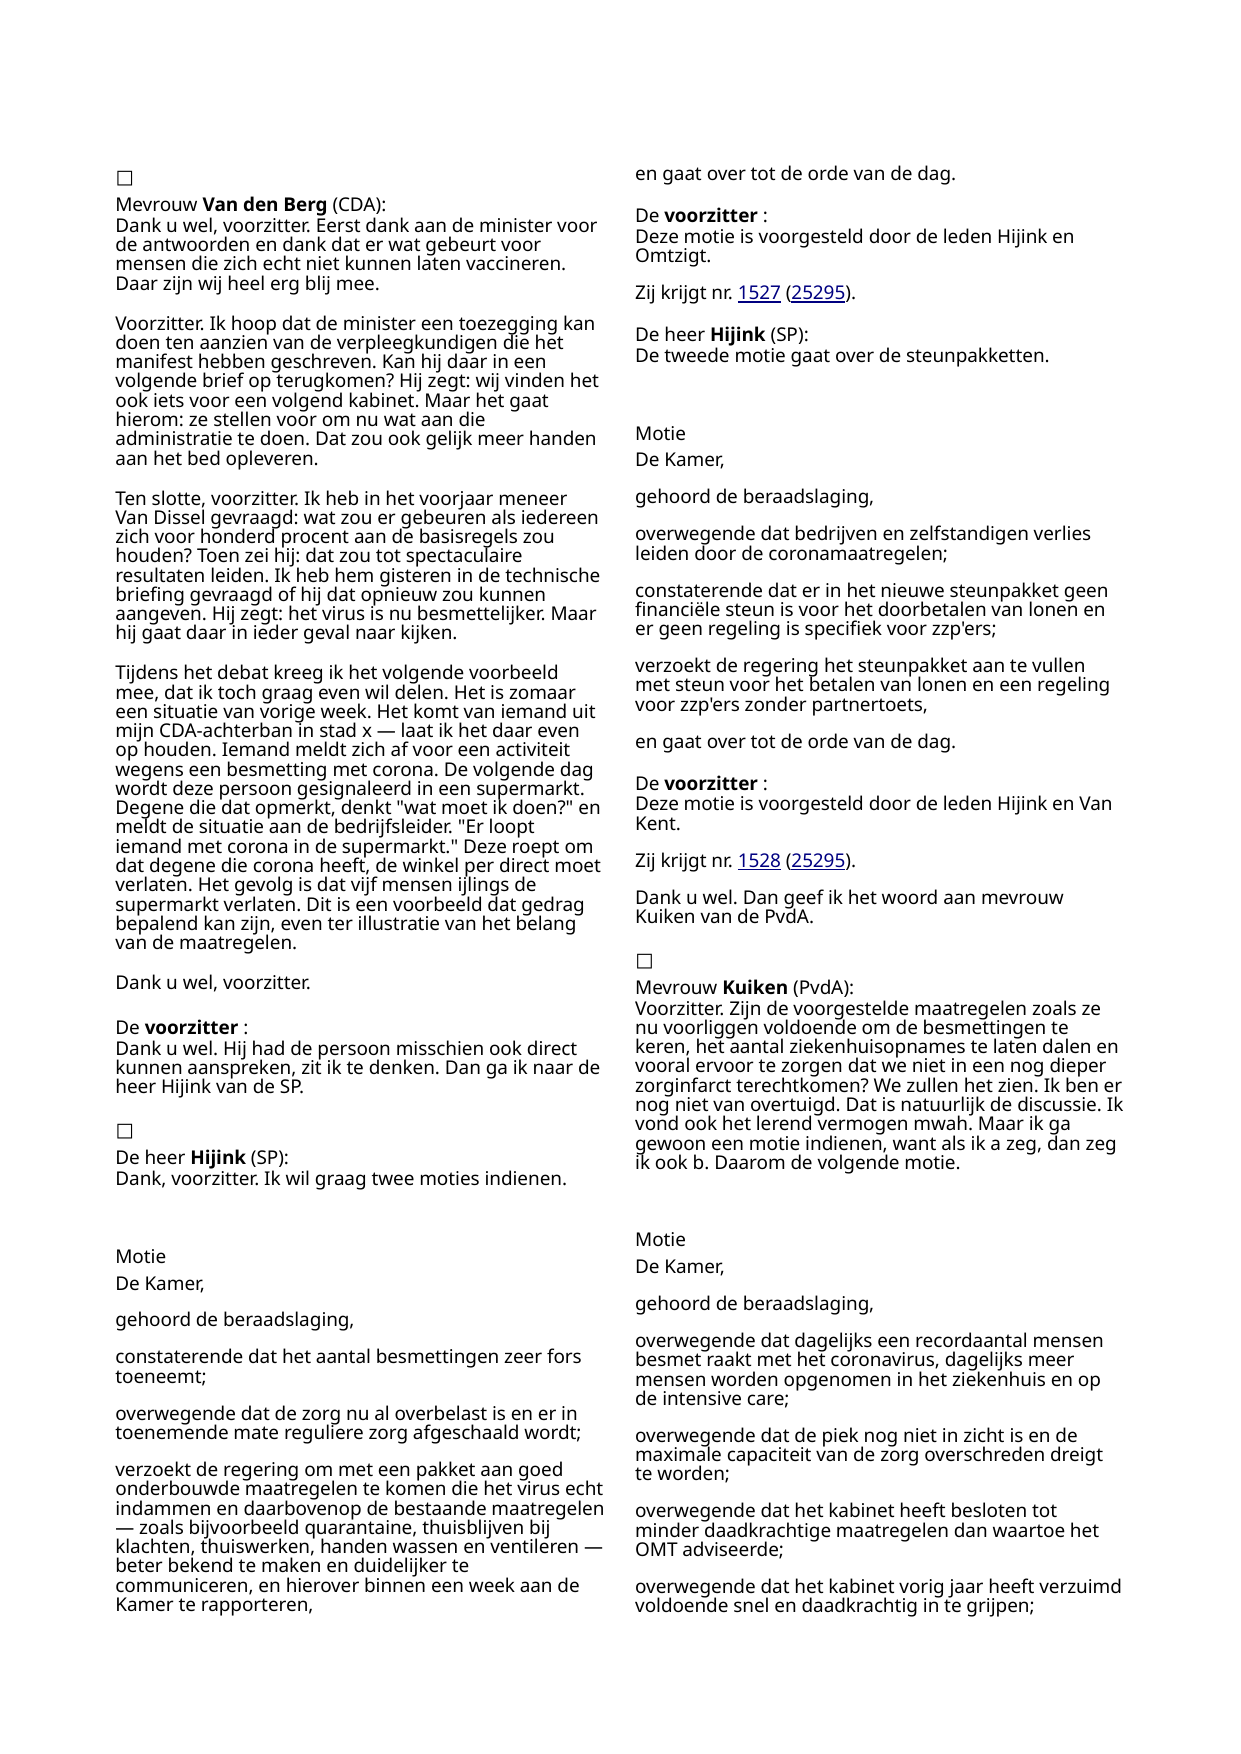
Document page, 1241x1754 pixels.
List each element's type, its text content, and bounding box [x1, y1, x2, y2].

text De Kamer, [635, 451, 1125, 471]
text en gaat over tot de orde van de dag. [635, 733, 1125, 752]
text Dank u wel, voorzitter. Eerst dank aan de minister voor de antwoorden en dank dat er wat gebeurt voor mensen die zich echt niet kunnen laten vaccineren. Daar zijn wij heel erg blij mee. [115, 217, 605, 294]
text Motie [635, 1226, 1125, 1252]
text De Kamer, [635, 1258, 1125, 1277]
text overwegende dat dagelijks een recordaantal mensen besmet raakt met het coronavirus, dagelijks meer mensen worden opgenomen in het ziekenhuis en op de intensive care; [635, 1332, 1125, 1409]
text overwegende dat de piek nog niet in zicht is en de maximale capaciteit van de zorg overschreden dreigt te worden; [635, 1427, 1125, 1485]
text Mevrouw Van den Berg (CDA): [115, 191, 605, 217]
text Ten slotte, voorzitter. Ik heb in het voorjaar meneer Van Dissel gevraagd: wat zou er gebeuren als iedereen zich voor honderd procent aan de basisregels zou houden? Toen zei hij: dat zou tot spectaculaire resultaten leiden. Ik heb hem gisteren in de technische briefing gevraagd of hij dat opnieuw zou kunnen aangeven. Hij zegt: het virus is nu besmettelijker. Maar hij gaat daar in ieder geval naar kijken. [115, 489, 605, 644]
text De Kamer, [115, 1274, 605, 1294]
text Dank, voorzitter. Ik wil graag twee moties indienen. [115, 1170, 605, 1189]
text verzoekt de regering het steunpakket aan te vullen met steun voor het betalen van lonen en een regeling voor zzp'ers zonder partnertoets, [635, 657, 1125, 715]
text De voorzitter : [115, 1014, 605, 1040]
text verzoekt de regering om met een pakket aan goed onderbouwde maatregelen te komen die het virus echt indammen en daarbovenop de bestaande maatregelen — zoals bijvoorbeeld quarantaine, thuisblijven bij klachten, thuiswerken, handen wassen en ventileren — beter bekend te maken en duidelijker te communiceren, en hierover binnen een week aan de Kamer te rapporteren, [115, 1461, 605, 1615]
text gehoord de beraadslaging, [115, 1311, 605, 1331]
text overwegende dat het kabinet vorig jaar heeft verzuimd voldoende snel en daadkrachtig in te grijpen; [635, 1578, 1125, 1616]
text De voorzitter : [635, 202, 1125, 228]
text De tweede motie gaat over de steunpakketten. [635, 347, 1125, 366]
text ⬜ [115, 1119, 605, 1144]
text Dank u wel, voorzitter. [115, 974, 605, 993]
text constaterende dat het aantal besmettingen zeer fors toeneemt; [115, 1348, 605, 1387]
text en gaat over tot de orde van de dag. [635, 165, 1125, 184]
text ⬜ [635, 948, 1125, 974]
text De heer Hijink (SP): [115, 1144, 605, 1170]
text De heer Hijink (SP): [635, 321, 1125, 347]
text Tijdens het debat kreeg ik het volgende voorbeeld mee, dat ik toch graag even wil delen. Het is zomaar een situatie van vorige week. Het komt van iemand uit mijn CDA-achterban in stad x — laat ik het daar even op houden. Iemand meldt zich af voor een activiteit wegens een besmetting met corona. De volgende dag wordt deze persoon gesignaleerd in een supermarkt. Degene die dat opmerkt, denkt "wat moet ik doen?" en meldt de situatie aan de bedrijfsleider. "Er loopt iemand met corona in de supermarkt." Deze roept om dat degene die corona heeft, de winkel per direct moet verlaten. Het gevolg is dat vijf mensen ijlings de supermarkt verlaten. Dit is een voorbeeld dat gedrag bepalend kan zijn, even ter illustratie van het belang van de maatregelen. [115, 664, 605, 953]
text ⬜ [115, 165, 605, 191]
text Deze motie is voorgesteld door de leden Hijink en Omtzigt. [635, 228, 1125, 267]
text gehoord de beraadslaging, [635, 488, 1125, 508]
text constaterende dat er in het nieuwe steunpakket geen financiële steun is voor het doorbetalen van lonen en er geen regeling is specifiek voor zzp'ers; [635, 582, 1125, 639]
text Motie [635, 420, 1125, 446]
text Voorzitter. Ik hoop dat de minister een toezegging kan doen ten aanzien van de verpleegkundigen die het manifest hebben geschreven. Kan hij daar in een volgende brief op terugkomen? Hij zegt: wij vinden het ook iets voor een volgend kabinet. Maar het gaat hierom: ze stellen voor om nu wat aan die administratie te doen. Dat zou ook gelijk meer handen aan het bed opleveren. [115, 314, 605, 469]
text gehoord de beraadslaging, [635, 1295, 1125, 1314]
text Dank u wel. Hij had de persoon misschien ook direct kunnen aanspreken, zit ik te denken. Dan ga ik naar de heer Hijink van de SP. [115, 1040, 605, 1098]
text Zij krijgt nr. 1527 (25295). [635, 284, 1125, 303]
text overwegende dat het kabinet heeft besloten tot minder daadkrachtige maatregelen dan waartoe het OMT adviseerde; [635, 1502, 1125, 1560]
text Deze motie is voorgesteld door de leden Hijink en Van Kent. [635, 795, 1125, 834]
text Dank u wel. Dan geef ik het woord aan mevrouw Kuiken van de PvdA. [635, 889, 1125, 927]
text De voorzitter : [635, 770, 1125, 795]
text Mevrouw Kuiken (PvdA): [635, 974, 1125, 999]
text overwegende dat de zorg nu al overbelast is en er in toenemende mate reguliere zorg afgeschaald wordt; [115, 1405, 605, 1443]
text overwegende dat bedrijven en zelfstandigen verlies leiden door de coronamaatregelen; [635, 525, 1125, 564]
text Zij krijgt nr. 1528 (25295). [635, 852, 1125, 871]
text Motie [115, 1243, 605, 1268]
text Voorzitter. Zijn de voorgestelde maatregelen zoals ze nu voorliggen voldoende om de besmettingen te keren, het aantal ziekenhuisopnames te laten dalen en vooral ervoor te zorgen dat we niet in een nog dieper zorginfarct terechtkomen? We zullen het zien. Ik ben er nog niet van overtuigd. Dat is natuurlijk de discussie. Ik vond ook het lerend vermogen mwah. Maar ik ga gewoon een motie indienen, want als ik a zeg, dan zeg ik ook b. Daarom de volgende motie. [635, 999, 1125, 1173]
